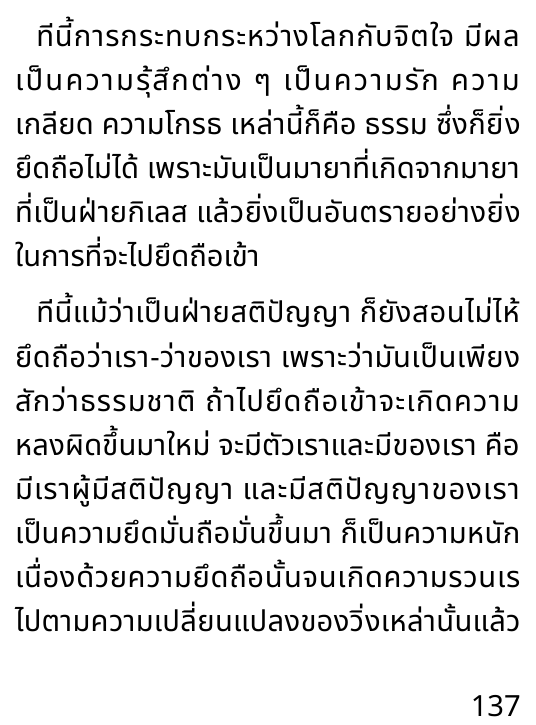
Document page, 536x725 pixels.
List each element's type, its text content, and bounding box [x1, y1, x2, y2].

text ทีนี้แม้ว่าเป็นฝ่ายสติปัญญา ก็ยังสอนไม่ไห้ยึดถือว่าเรา-ว่าของเรา เพราะว่ามันเป็นเพียงสักว่าธรรมชาติ ถ้าไปยึดถือเข้าจะเกิดความหลงผิดขึ้นมาใหม่ จะมีตัวเราและมีของเรา คือมีเราผู้มีสติปัญญา และมีสติปัญญาของเรา เป็นความยึดมั่นถือมั่นขึ้นมา ก็เป็นความหนักเนื่องด้วยความยึดถือนั้นจนเกิดความรวนเรไปตามความเปลี่ยนแปลงของวิ่งเหล่านั้นแล้ว [15, 292, 521, 644]
text ทีนี้การกระทบกระหว่างโลกกับจิตใจ มีผลเป็นความรุ้สึกต่าง ๆ เป็นความรัก ความเกลียด ความโกรธ เหล่านี้ก็คือ ธรรม ซึ่งก็ยิ่งยึดถือไม่ได้ เพราะมันเป็นมายาที่เกิดจากมายา ที่เป็นฝ่ายกิเลส แล้วยิ่งเป็นอันตรายอย่างยิ่งในการที่จะไปยึดถือเข้า [15, 15, 521, 279]
